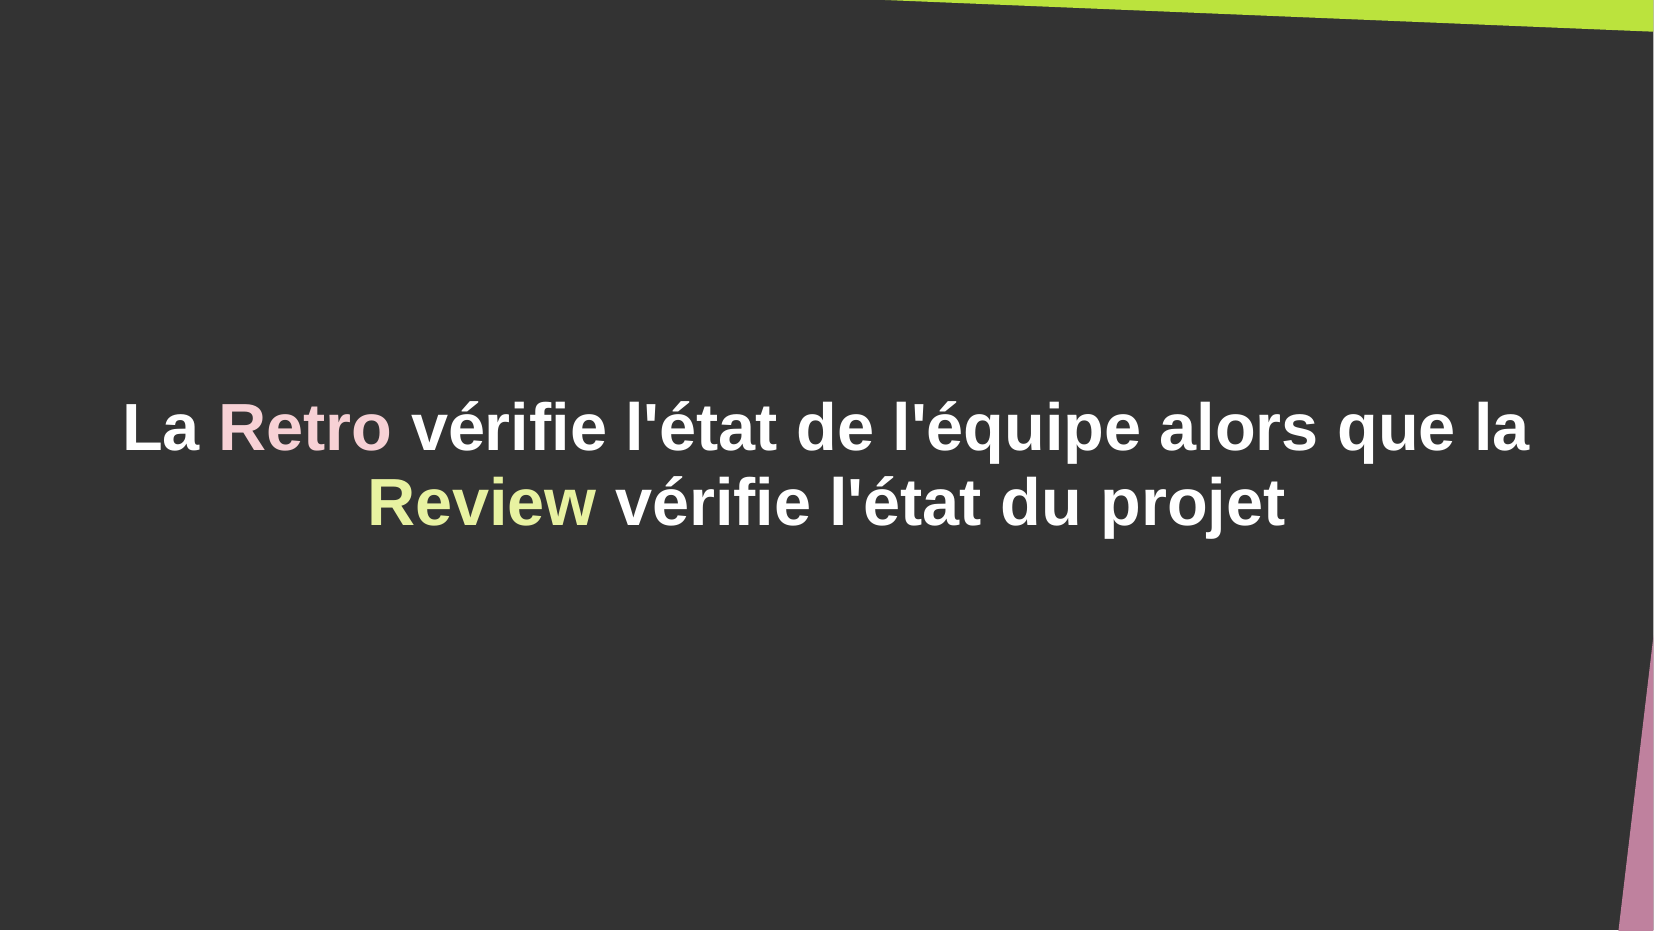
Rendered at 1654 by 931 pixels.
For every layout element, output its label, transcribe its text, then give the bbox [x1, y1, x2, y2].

title La Retro vérifie l'état de l'équipe alors que la Review vérifie l'état du projet [31, 390, 1622, 540]
text_box [885, 0, 1654, 32]
text_box [1618, 631, 1654, 931]
